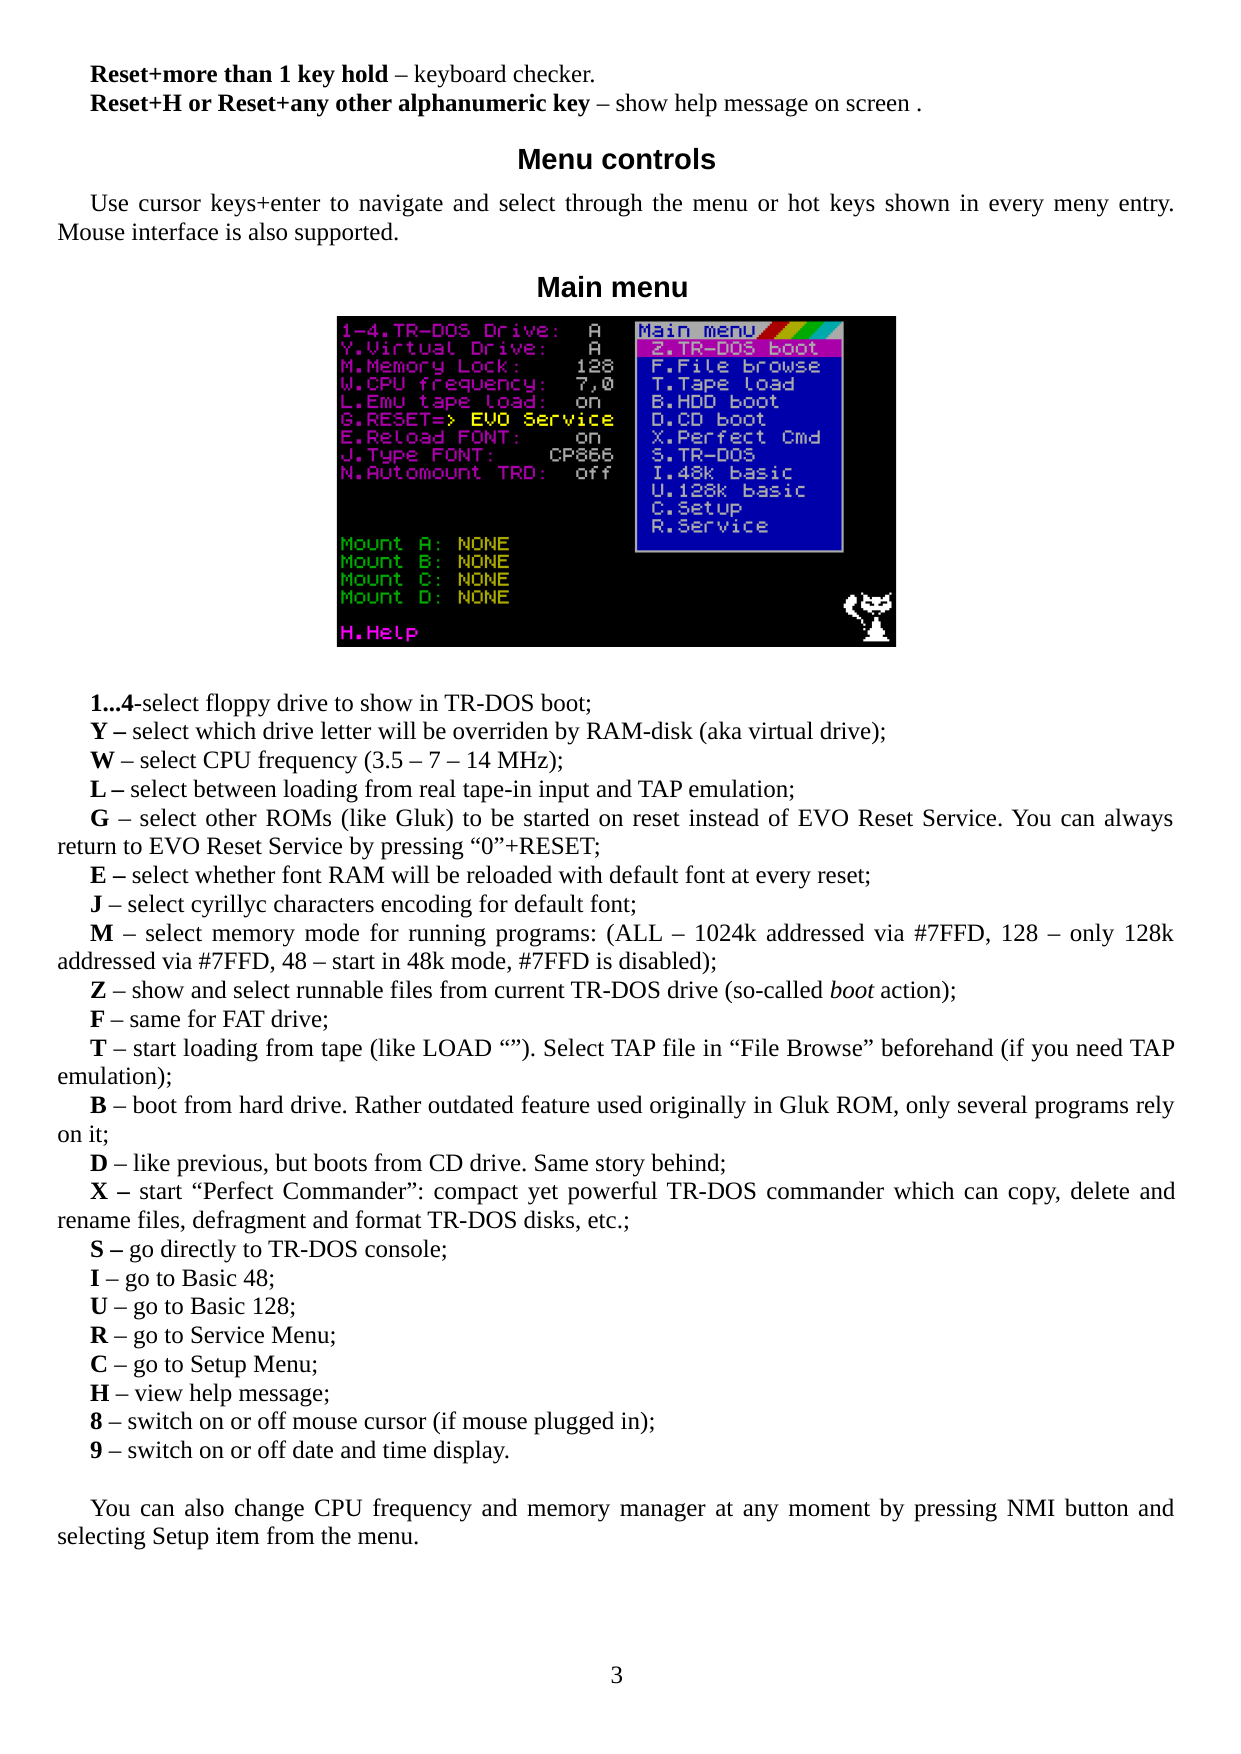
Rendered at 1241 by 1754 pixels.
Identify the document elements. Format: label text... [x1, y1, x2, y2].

text L – select between loading from real tape-in input and TAP emulation; [57, 774, 1176, 803]
text B – boot from hard drive. Rather outdated feature used originally in Gluk ROM, only several programs rely on it; [57, 1090, 1176, 1148]
text D – like previous, but boots from CD drive. Same story behind; [57, 1148, 1176, 1176]
text T – start loading from tape (like LOAD “”). Select TAP file in “File Browse” beforehand (if you need TAP emulation); [57, 1033, 1176, 1090]
text M – select memory mode for running programs: (ALL – 1024k addressed via #7FFD, 128 – only 128k addressed via #7FFD, 48 – start in 48k mode, #7FFD is disabled); [57, 918, 1176, 975]
text 1...4-select floppy drive to show in TR-DOS boot; [57, 688, 1176, 716]
subtitle Main menu [57, 270, 1176, 304]
picture [336, 316, 897, 647]
text X – start “Perfect Commander”: compact yet powerful TR-DOS commander which can copy, delete and rename files, defragment and format TR-DOS disks, etc.; [57, 1176, 1176, 1234]
text You can also change CPU frequency and memory manager at any moment by pressing NMI button and selecting Setup item from the menu. [57, 1493, 1176, 1550]
text H – view help message; [57, 1378, 1176, 1406]
text 8 – switch on or off mouse cursor (if mouse plugged in); [57, 1406, 1176, 1435]
text Reset+more than 1 key hold – keyboard checker. [57, 59, 1176, 88]
text Reset+H or Reset+any other alphanumeric key – show help message on screen . [57, 88, 1176, 117]
text R – go to Service Menu; [57, 1320, 1176, 1349]
text S – go directly to TR-DOS console; [57, 1234, 1176, 1263]
text U – go to Basic 128; [57, 1291, 1176, 1320]
text F – same for FAT drive; [57, 1004, 1176, 1033]
text Use cursor keys+enter to navigate and select through the menu or hot keys shown in every meny entry. Mouse interface is also supported. [57, 188, 1176, 245]
text E – select whether font RAM will be reloaded with default font at every reset; [57, 860, 1176, 889]
text G – select other ROMs (like Gluk) to be started on reset instead of EVO Reset Service. You can always return to EVO Reset Service by pressing “0”+RESET; [57, 803, 1176, 860]
subtitle Menu controls [57, 142, 1176, 175]
text W – select CPU frequency (3.5 – 7 – 14 MHz); [57, 745, 1176, 774]
text Y – select which drive letter will be overriden by RAM-disk (aka virtual drive); [57, 716, 1176, 745]
text Z – show and select runnable files from current TR-DOS drive (so-called boot action); [57, 975, 1176, 1004]
text I – go to Basic 48; [57, 1263, 1176, 1291]
text C – go to Setup Menu; [57, 1349, 1176, 1378]
text 9 – switch on or off date and time display. [57, 1435, 1176, 1464]
text J – select cyrillyc characters encoding for default font; [57, 889, 1176, 918]
